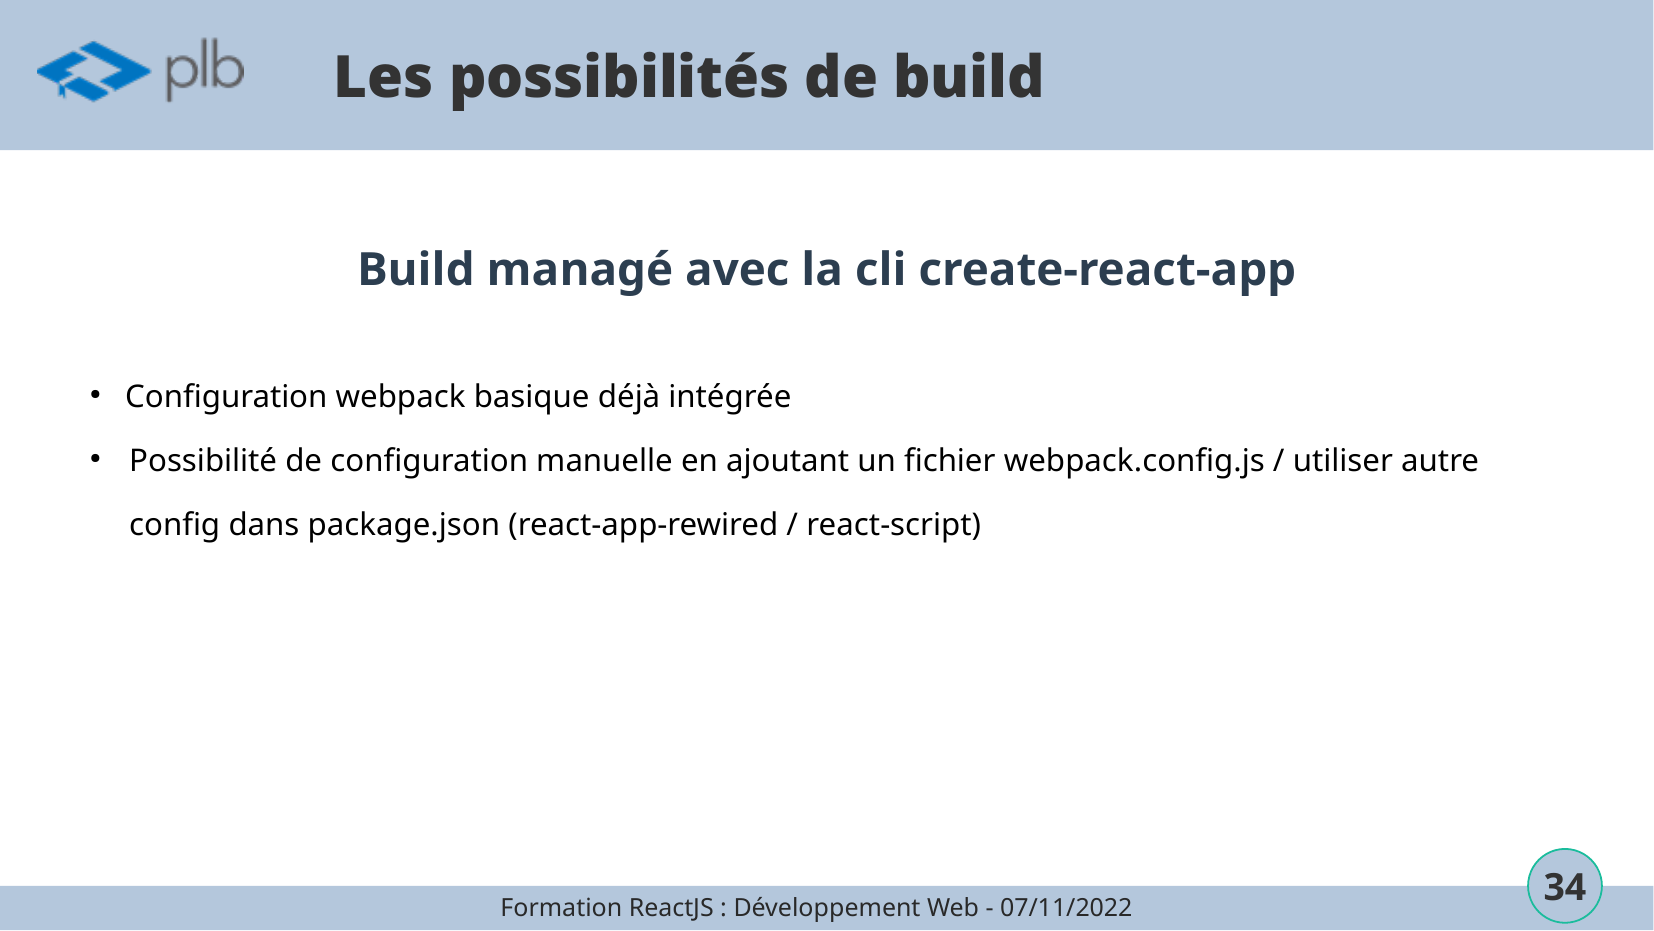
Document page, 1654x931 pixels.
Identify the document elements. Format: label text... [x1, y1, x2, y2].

title Les possibilités de build [333, 0, 1613, 151]
text_box Formation ReactJS : Développement Web - 07/11/2022 [461, 888, 1173, 926]
text_box Build managé avec la cli create-react-app [59, 236, 1595, 283]
picture [37, 33, 244, 113]
text_box Configuration webpack basique déjà intégrée Possibilité de configuration manuelle en ajoutant un fichier webpack.config.js / utiliser autre config dans package.json (react-app-rewired / react-script) [75, 345, 1576, 527]
